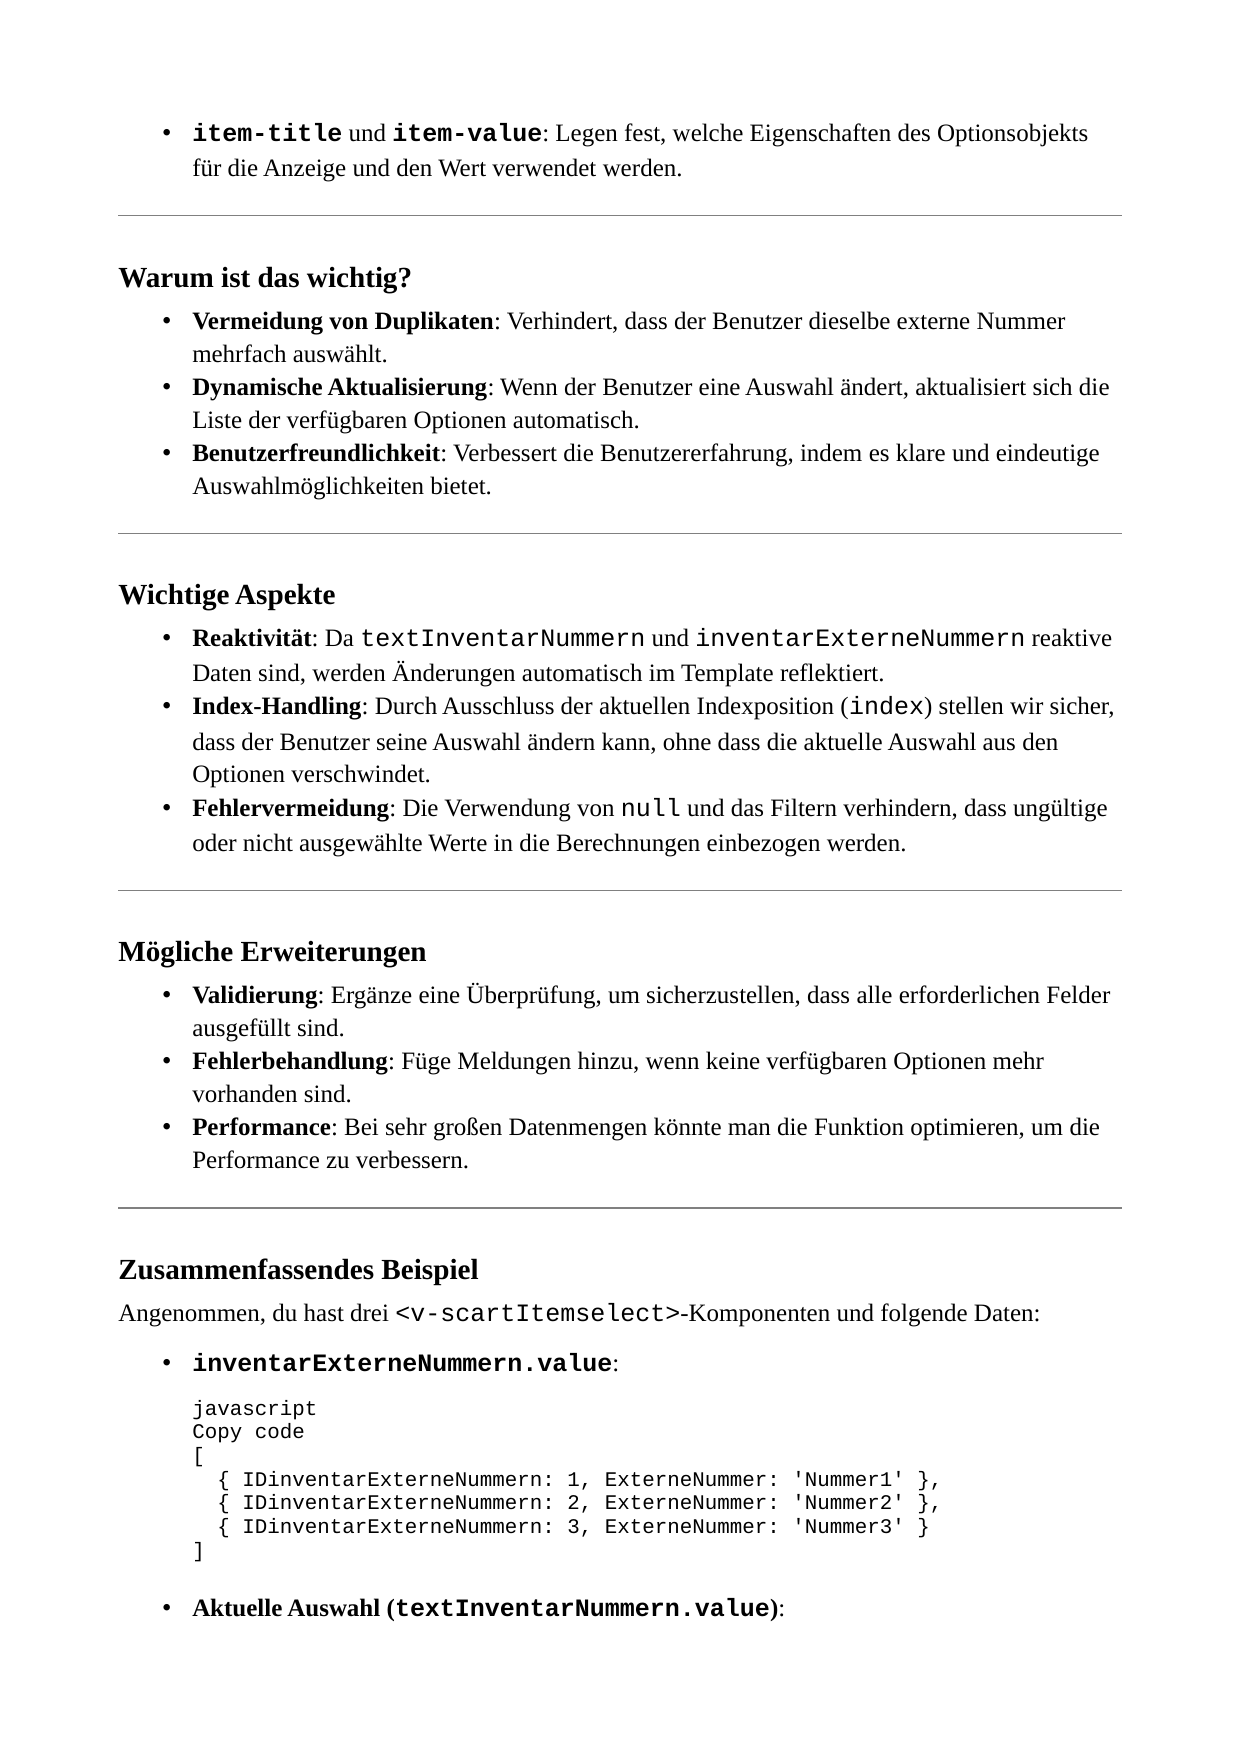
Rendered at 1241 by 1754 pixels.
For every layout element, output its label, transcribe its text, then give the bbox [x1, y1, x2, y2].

list { IDinventarExterneNummern: 1, ExterneNummer: 'Nummer1' }, [162, 1469, 1122, 1492]
text Angenommen, du hast drei <v-scartItemselect>-Komponenten und folgende Daten: [118, 1298, 1122, 1329]
list ] [162, 1540, 1122, 1563]
list [ [162, 1445, 1122, 1469]
list Vermeidung von Duplikaten: Verhindert, dass der Benutzer dieselbe externe Nummer mehrfach auswählt. [162, 306, 1122, 367]
list Validierung: Ergänze eine Überprüfung, um sicherzustellen, dass alle erforderlichen Felder ausgefüllt sind. [162, 980, 1122, 1042]
list item-title und item-value: Legen fest, welche Eigenschaften des Optionsobjekts für die Anzeige und den Wert verwendet werden. [162, 118, 1122, 182]
subtitle Mögliche Erweiterungen [118, 934, 1122, 968]
list { IDinventarExterneNummern: 2, ExterneNummer: 'Nummer2' }, [162, 1492, 1122, 1516]
list Fehlerbehandlung: Füge Meldungen hinzu, wenn keine verfügbaren Optionen mehr vorhanden sind. [162, 1046, 1122, 1108]
list Benutzerfreundlichkeit: Verbessert die Benutzererfahrung, indem es klare und eindeutige Auswahlmöglichkeiten bietet. [162, 438, 1122, 499]
subtitle Zusammenfassendes Beispiel [118, 1252, 1122, 1285]
list Aktuelle Auswahl (textInventarNummern.value): [162, 1593, 1122, 1624]
list inventarExterneNummern.value: [162, 1348, 1122, 1379]
subtitle Wichtige Aspekte [118, 577, 1122, 611]
list { IDinventarExterneNummern: 3, ExterneNummer: 'Nummer3' } [162, 1516, 1122, 1540]
list javascript [162, 1398, 1122, 1421]
list Reaktivität: Da textInventarNummern und inventarExterneNummern reaktive Daten sind, werden Änderungen automatisch im Template reflektiert. [162, 623, 1122, 687]
list Performance: Bei sehr großen Datenmengen könnte man die Funktion optimieren, um die Performance zu verbessern. [162, 1112, 1122, 1174]
list Dynamische Aktualisierung: Wenn der Benutzer eine Auswahl ändert, aktualisiert sich die Liste der verfügbaren Optionen automatisch. [162, 372, 1122, 433]
list Index-Handling: Durch Ausschluss der aktuellen Indexposition (index) stellen wir sicher, dass der Benutzer seine Auswahl ändern kann, ohne dass die aktuelle Auswahl aus den Optionen verschwindet. [162, 691, 1122, 788]
list Fehlervermeidung: Die Verwendung von null und das Filtern verhindern, dass ungültige oder nicht ausgewählte Werte in die Berechnungen einbezogen werden. [162, 793, 1122, 856]
subtitle Warum ist das wichtig? [118, 260, 1122, 293]
list Copy code [162, 1421, 1122, 1445]
